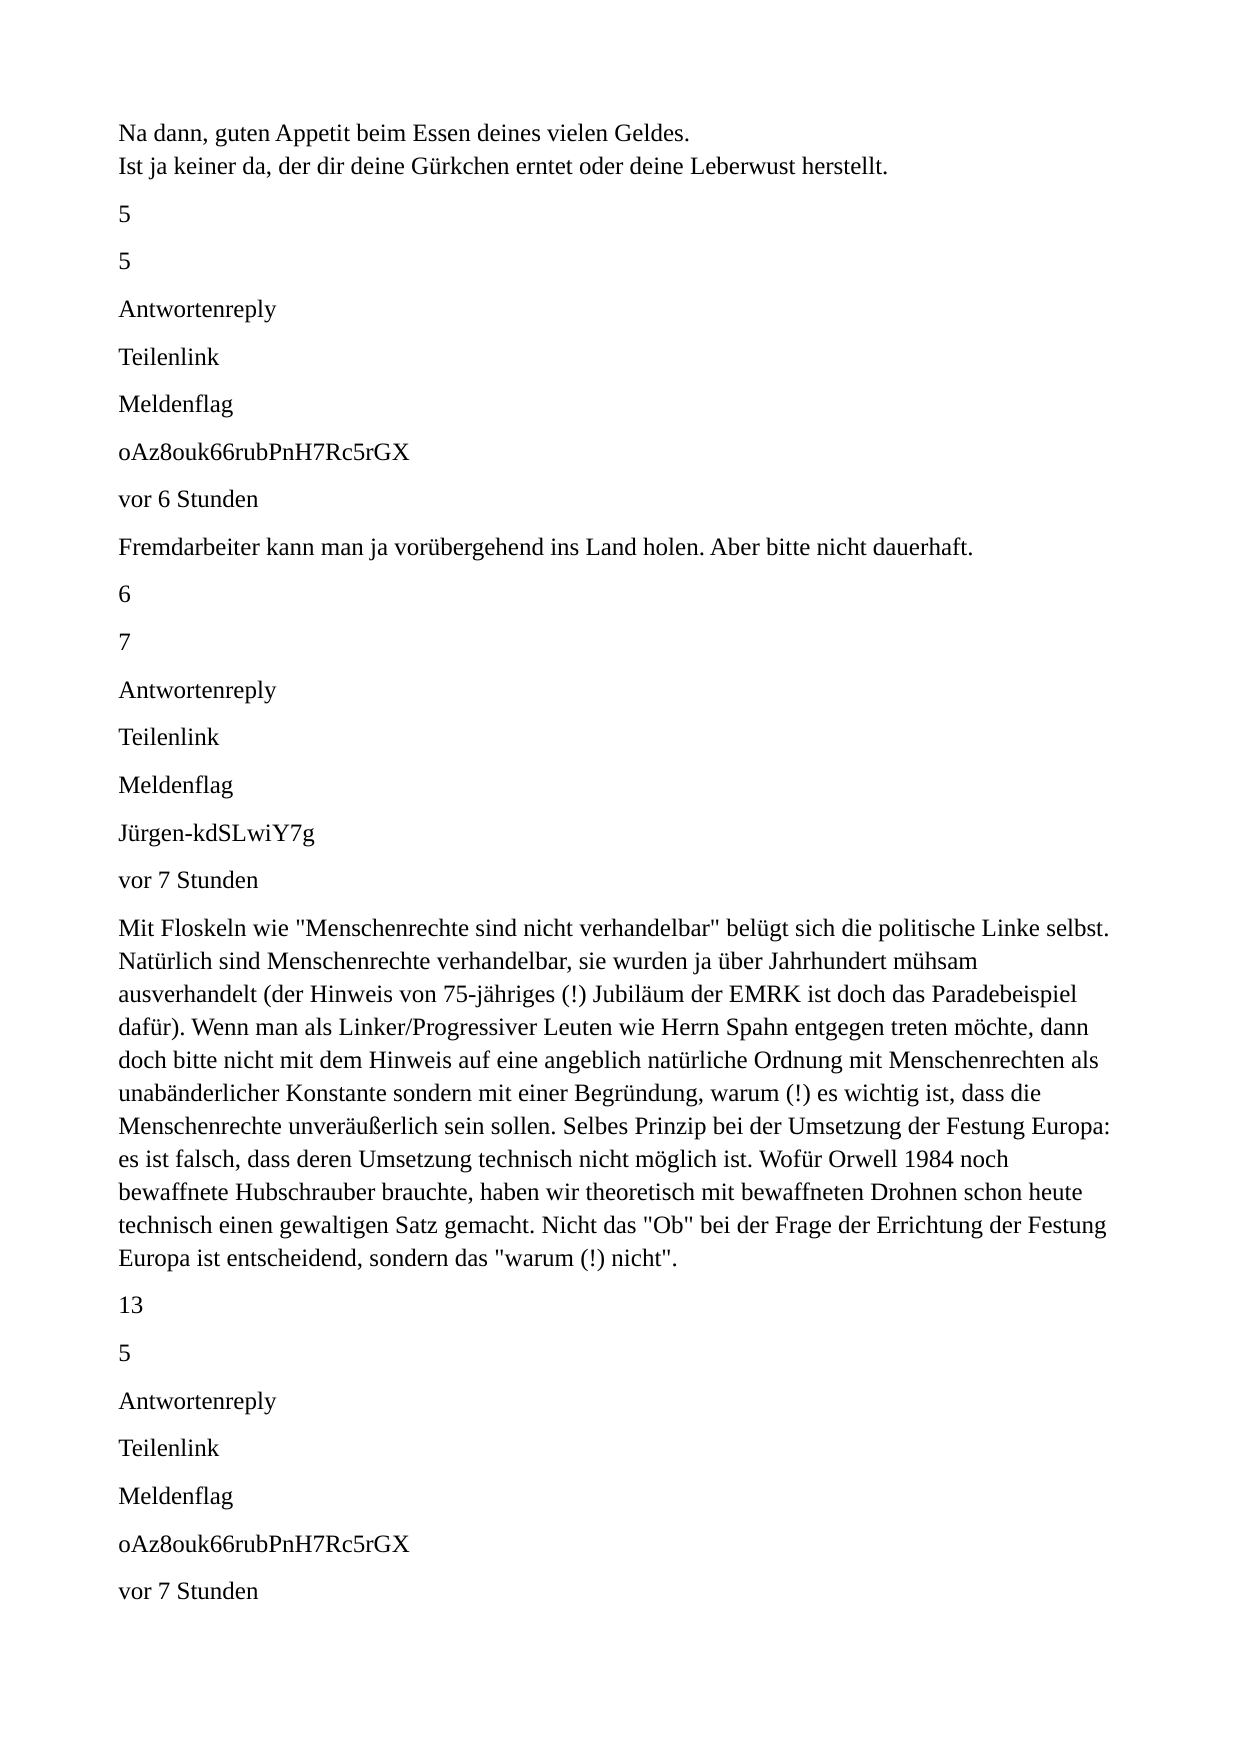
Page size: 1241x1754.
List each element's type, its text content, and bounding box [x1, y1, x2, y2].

text Fremdarbeiter kann man ja vorübergehend ins Land holen. Aber bitte nicht dauerhaft. [118, 532, 1122, 561]
text 5 [118, 199, 1122, 227]
text 6 [118, 579, 1122, 608]
text 7 [118, 627, 1122, 656]
text oAz8ouk66rubPnH7Rc5rGX [118, 1529, 1122, 1557]
text Antwortenreply [118, 1386, 1122, 1414]
text Meldenflag [118, 389, 1122, 418]
text Teilenlink [118, 722, 1122, 751]
text vor 6 Stunden [118, 484, 1122, 513]
text Meldenflag [118, 1481, 1122, 1510]
text Mit Floskeln wie "Menschenrechte sind nicht verhandelbar" belügt sich die politische Linke selbst. Natürlich sind Menschenrechte verhandelbar, sie wurden ja über Jahrhundert mühsam ausverhandelt (der Hinweis von 75-jähriges (!) Jubiläum der EMRK ist doch das Paradebeispiel dafür). Wenn man als Linker/Progressiver Leuten wie Herrn Spahn entgegen treten möchte, dann doch bitte nicht mit dem Hinweis auf eine angeblich natürliche Ordnung mit Menschenrechten als unabänderlicher Konstante sondern mit einer Begründung, warum (!) es wichtig ist, dass die Menschenrechte unveräußerlich sein sollen. Selbes Prinzip bei der Umsetzung der Festung Europa: es ist falsch, dass deren Umsetzung technisch nicht möglich ist. Wofür Orwell 1984 noch bewaffnete Hubschrauber brauchte, haben wir theoretisch mit bewaffneten Drohnen schon heute technisch einen gewaltigen Satz gemacht. Nicht das "Ob" bei der Frage der Errichtung der Festung Europa ist entscheidend, sondern das "warum (!) nicht". [118, 913, 1122, 1272]
text 5 [118, 246, 1122, 275]
text Teilenlink [118, 1433, 1122, 1462]
text Antwortenreply [118, 294, 1122, 323]
text oAz8ouk66rubPnH7Rc5rGX [118, 437, 1122, 466]
text Antwortenreply [118, 675, 1122, 703]
text Teilenlink [118, 342, 1122, 370]
text Meldenflag [118, 770, 1122, 799]
text 5 [118, 1338, 1122, 1367]
text Jürgen-kdSLwiY7g [118, 818, 1122, 846]
text Na dann, guten Appetit beim Essen deines vielen Geldes. Ist ja keiner da, der dir deine Gürkchen erntet oder deine Leberwust herstellt. [118, 118, 1122, 180]
text vor 7 Stunden [118, 865, 1122, 894]
text vor 7 Stunden [118, 1576, 1122, 1605]
text 13 [118, 1291, 1122, 1319]
